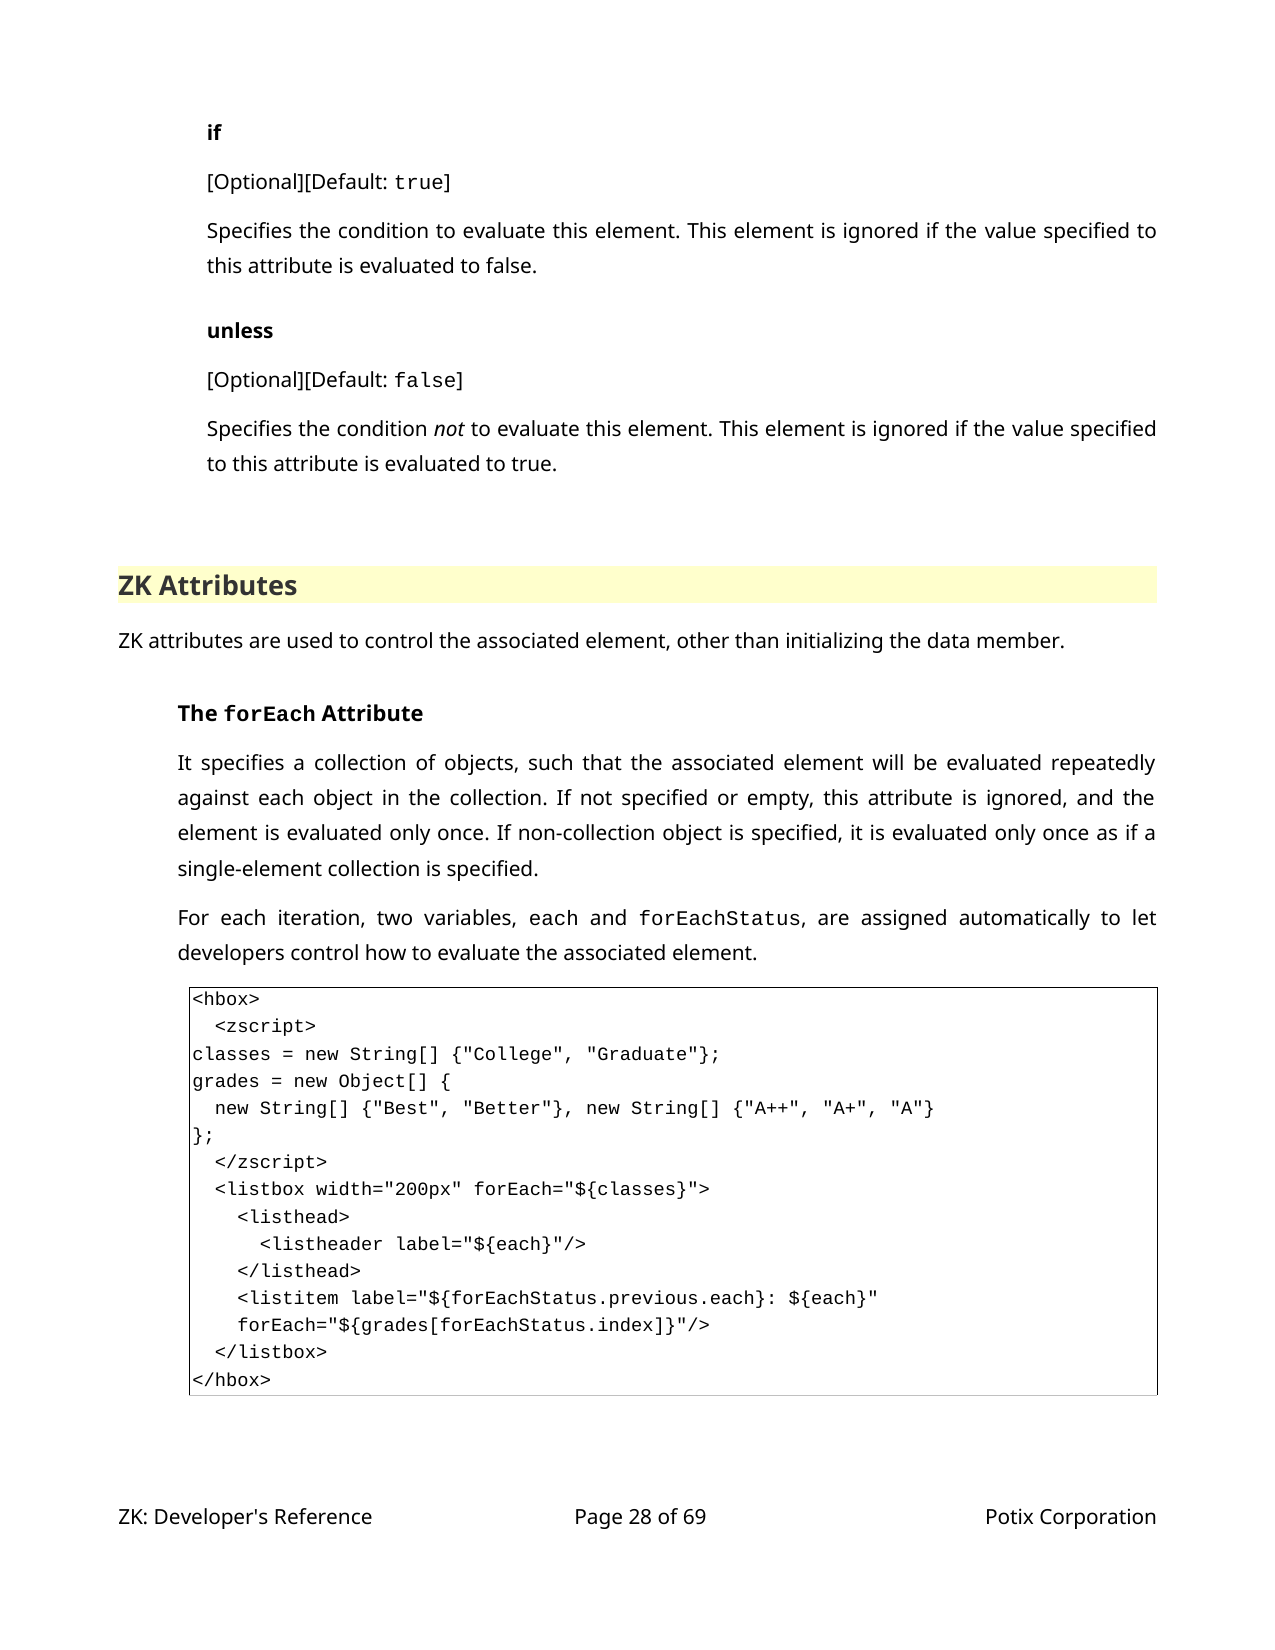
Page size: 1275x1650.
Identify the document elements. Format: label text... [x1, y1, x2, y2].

text <listbox width="200px" forEach="${classes}"> [190, 1177, 1157, 1202]
text For each iteration, two variables, each and forEachStatus, are assigned automatically to let developers control how to evaluate the associated element. [177, 903, 1157, 966]
text grades = new Object[] { [190, 1068, 1157, 1093]
text </hbox> [190, 1368, 1157, 1395]
text <zscript> [190, 1014, 1157, 1038]
text Specifies the condition not to evaluate this element. This element is ignored if the value specified to this attribute is evaluated to true. [207, 414, 1157, 478]
subtitle ZK Attributes [118, 566, 1157, 603]
subtitle The forEach Attribute [177, 697, 1157, 727]
text <hbox> [190, 988, 1157, 1011]
text </listbox> [190, 1340, 1157, 1365]
text [Optional][Default: true] [207, 167, 1157, 196]
text </zscript> [190, 1150, 1157, 1174]
text </listhead> [190, 1259, 1157, 1283]
text classes = new String[] {"College", "Graduate"}; [190, 1041, 1157, 1066]
text <listhead> [190, 1204, 1157, 1229]
text new String[] {"Best", "Better"}, new String[] {"A++", "A+", "A"} [190, 1096, 1157, 1120]
text Specifies the condition to evaluate this element. This element is ignored if the value specified to this attribute is evaluated to false. [207, 216, 1157, 279]
text [Optional][Default: false] [207, 365, 1157, 394]
text forEach="${grades[forEachStatus.index]}"/> [190, 1313, 1157, 1337]
subtitle if [207, 118, 1157, 146]
text <listheader label="${each}"/> [190, 1232, 1157, 1256]
text }; [190, 1123, 1157, 1147]
text <listitem label="${forEachStatus.previous.each}: ${each}" [190, 1286, 1157, 1310]
text ZK attributes are used to control the associated element, other than initializing the data member. [118, 627, 1157, 655]
subtitle unless [207, 316, 1157, 344]
text It specifies a collection of objects, such that the associated element will be evaluated repeatedly against each object in the collection. If not specified or empty, this attribute is ignored, and the element is evaluated only once. If non-collection object is specified, it is evaluated only once as if a single-element collection is specified. [177, 748, 1157, 882]
